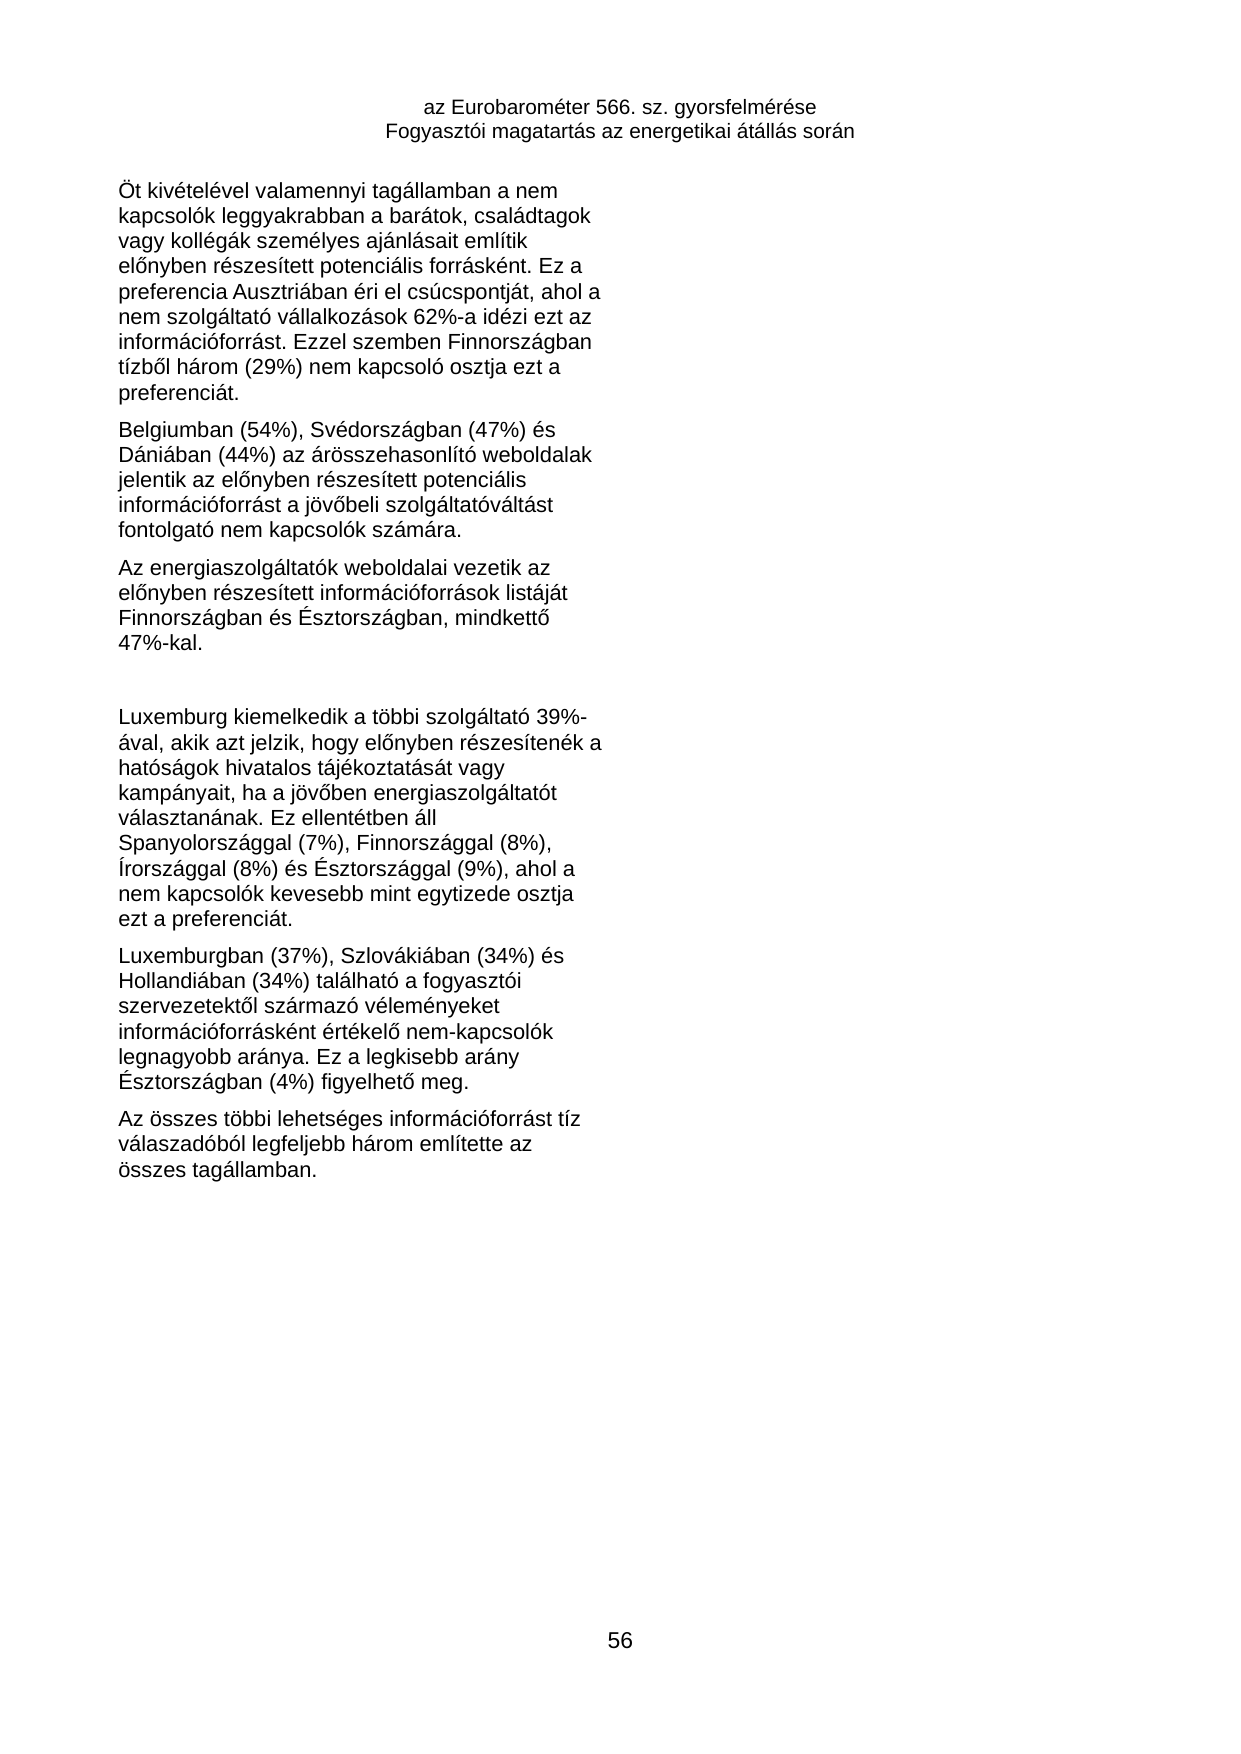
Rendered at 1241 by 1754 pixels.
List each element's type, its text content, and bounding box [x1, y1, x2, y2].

text Luxemburg kiemelkedik a többi szolgáltató 39%-ával, akik azt jelzik, hogy előnyben részesítenék a hatóságok hivatalos tájékoztatását vagy kampányait, ha a jövőben energiaszolgáltatót választanának. Ez ellentétben áll Spanyolországgal (7%), Finnországgal (8%), Írországgal (8%) és Észtországgal (9%), ahol a nem kapcsolók kevesebb mint egytizede osztja ezt a preferenciát. [118, 704, 605, 931]
text Belgiumban (54%), Svédországban (47%) és Dániában (44%) az árösszehasonlító weboldalak jelentik az előnyben részesített potenciális információforrást a jövőbeli szolgáltatóváltást fontolgató nem kapcsolók számára. [118, 417, 605, 543]
text Az energiaszolgáltatók weboldalai vezetik az előnyben részesített információforrások listáját Finnországban és Észtországban, mindkettő 47%-kal. [118, 554, 605, 655]
text Az összes többi lehetséges információforrást tíz válaszadóból legfeljebb három említette az összes tagállamban. [118, 1106, 605, 1182]
text Öt kivételével valamennyi tagállamban a nem kapcsolók leggyakrabban a barátok, családtagok vagy kollégák személyes ajánlásait említik előnyben részesített potenciális forrásként. Ez a preferencia Ausztriában éri el csúcspontját, ahol a nem szolgáltató vállalkozások 62%-a idézi ezt az információforrást. Ezzel szemben Finnországban tízből három (29%) nem kapcsoló osztja ezt a preferenciát. [118, 178, 605, 405]
text Luxemburgban (37%), Szlovákiában (34%) és Hollandiában (34%) található a fogyasztói szervezetektől származó véleményeket információforrásként értékelő nem-kapcsolók legnagyobb aránya. Ez a legkisebb arány Észtországban (4%) figyelhető meg. [118, 943, 605, 1094]
